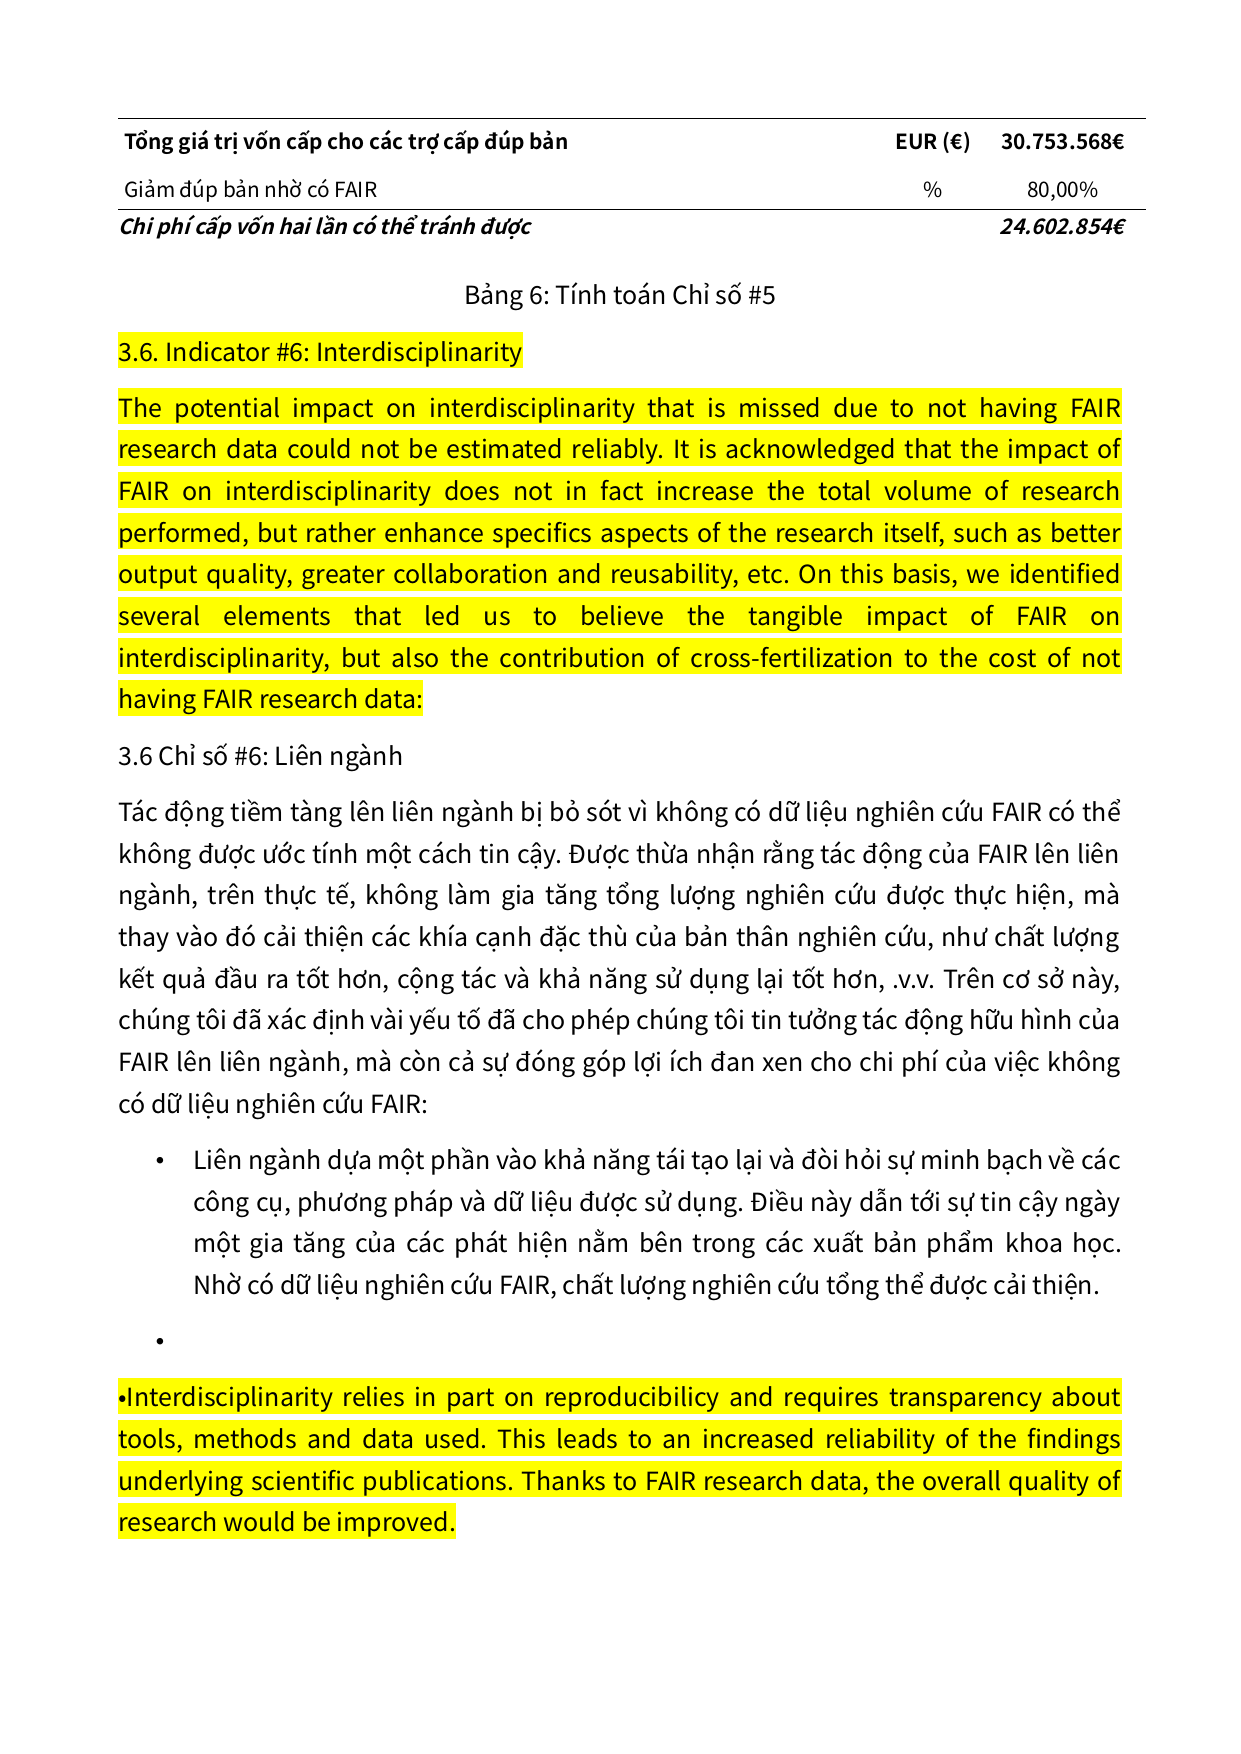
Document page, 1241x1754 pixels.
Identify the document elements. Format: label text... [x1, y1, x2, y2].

text 3.6. Indicator #6: Interdisciplinarity [118, 332, 1122, 368]
text Bảng 6: Tính toán Chỉ số #5 [118, 276, 1122, 312]
table_cell 30.753.568€ 80,00% [980, 119, 1146, 209]
table_cell 24.602.854€ [980, 210, 1146, 240]
text 3.6 Chỉ số #6: Liên ngành [118, 736, 1122, 772]
table_cell Tổng giá trị vốn cấp cho các trợ cấp đúp bản Giảm đúp bản nhờ có FAIR [118, 119, 886, 209]
text •Interdisciplinarity relies in part on reproducibilicy and requires transparency about tools, methods and data used. This leads to an increased reliability of the findings underlying scientific publications. Thanks to FAIR research data, the overall quality of research would be improved. [118, 1378, 1122, 1539]
table_cell [886, 210, 980, 240]
text The potential impact on interdisciplinarity that is missed due to not having FAIR research data could not be estimated reliably. It is acknowledged that the impact of FAIR on interdisciplinarity does not in fact increase the total volume of research performed, but rather enhance specifics aspects of the research itself, such as better output quality, greater collaboration and reusability, etc. On this basis, we identified several elements that led us to believe the tangible impact of FAIR on interdisciplinarity, but also the contribution of cross-fertilization to the cost of not having FAIR research data: [118, 388, 1122, 716]
list Liên ngành dựa một phần vào khả năng tái tạo lại và đòi hỏi sự minh bạch về các công cụ, phương pháp và dữ liệu được sử dụng. Điều này dẫn tới sự tin cậy ngày một gia tăng của các phát hiện nằm bên trong các xuất bản phẩm khoa học. Nhờ có dữ liệu nghiên cứu FAIR, chất lượng nghiên cứu tổng thể được cải thiện. [156, 1140, 1122, 1302]
table_cell Chi phí cấp vốn hai lần có thể tránh được [118, 210, 886, 240]
table_cell EUR (€) % [886, 119, 980, 209]
text Tác động tiềm tàng lên liên ngành bị bỏ sót vì không có dữ liệu nghiên cứu FAIR có thể không được ước tính một cách tin cậy. Được thừa nhận rằng tác động của FAIR lên liên ngành, trên thực tế, không làm gia tăng tổng lượng nghiên cứu được thực hiện, mà thay vào đó cải thiện các khía cạnh đặc thù của bản thân nghiên cứu, như chất lượng kết quả đầu ra tốt hơn, cộng tác và khả năng sử dụng lại tốt hơn, .v.v. Trên cơ sở này, chúng tôi đã xác định vài yếu tố đã cho phép chúng tôi tin tưởng tác động hữu hình của FAIR lên liên ngành, mà còn cả sự đóng góp lợi ích đan xen cho chi phí của việc không có dữ liệu nghiên cứu FAIR: [118, 792, 1122, 1120]
